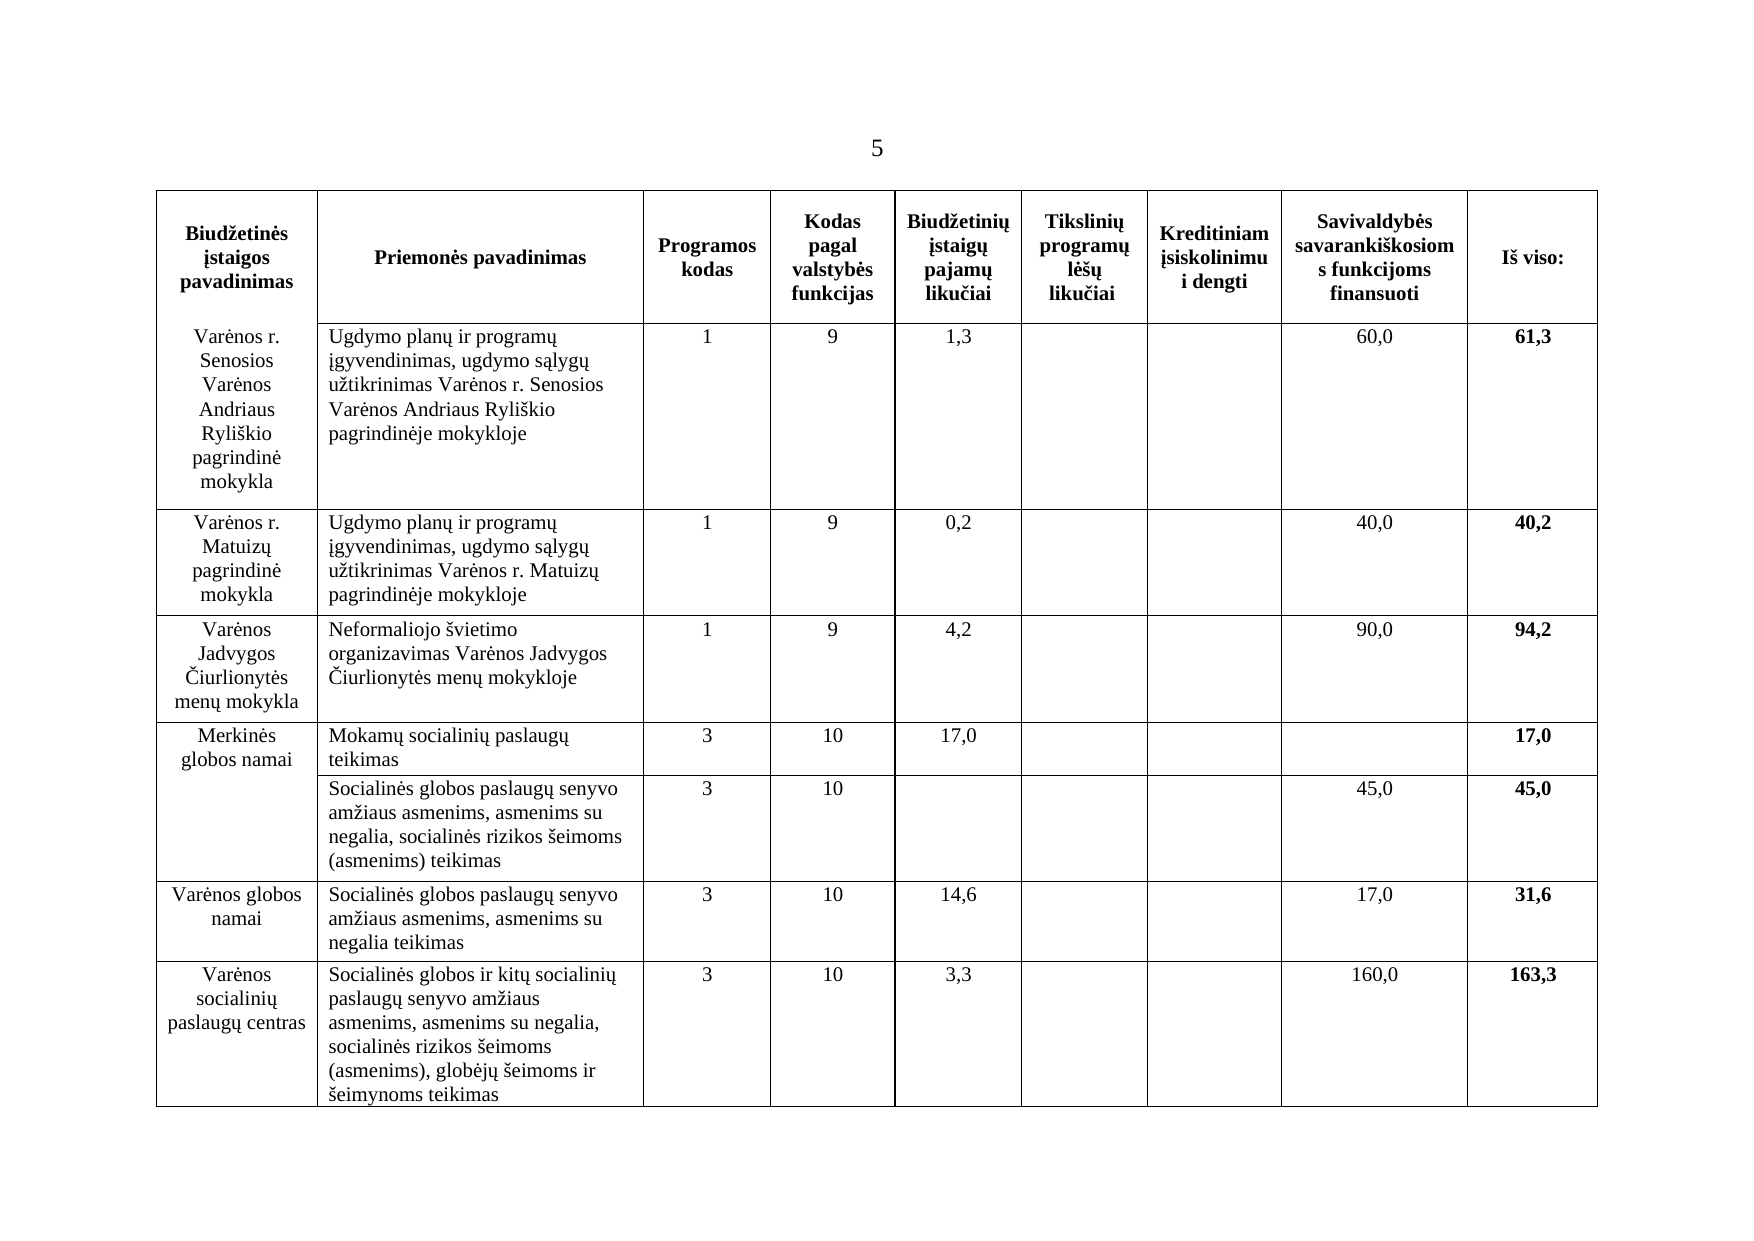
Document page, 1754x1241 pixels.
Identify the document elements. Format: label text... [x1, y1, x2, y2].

table_cell [1148, 510, 1281, 615]
table_cell [896, 776, 1021, 881]
table_cell 14,6 [896, 882, 1021, 961]
table_header Tikslinių programų lėšų likučiai [1022, 191, 1147, 323]
table_header Iš viso: [1468, 191, 1597, 323]
table_cell [1148, 324, 1281, 509]
table_cell [1022, 723, 1147, 775]
table_cell 3,3 [896, 962, 1021, 1106]
table_header Programos kodas [644, 191, 770, 323]
table_cell [1022, 962, 1147, 1106]
table_header Kodas pagal valstybės funkcijas [771, 191, 894, 323]
table_cell 40,2 [1468, 510, 1597, 615]
table_cell [1282, 723, 1467, 775]
table_header Savivaldybės savarankiškosioms funkcijoms finansuoti [1282, 191, 1467, 323]
table_cell 94,2 [1468, 616, 1597, 722]
table_cell 9 [771, 510, 894, 615]
table_cell 10 [771, 723, 894, 775]
table_cell [1022, 324, 1147, 509]
table_header Kreditiniam įsiskolinimui dengti [1148, 191, 1281, 323]
table_cell 60,0 [1282, 324, 1467, 509]
table_cell Socialinės globos paslaugų senyvo amžiaus asmenims, asmenims su negalia, socialinės rizikos šeimoms (asmenims) teikimas [318, 776, 643, 881]
table_cell Mokamų socialinių paslaugų teikimas [318, 723, 643, 775]
table_cell 3 [644, 962, 770, 1106]
table_cell 3 [644, 776, 770, 881]
table_cell 1 [644, 616, 770, 722]
table_cell [1022, 510, 1147, 615]
table_cell [1148, 723, 1281, 775]
table_cell [1148, 616, 1281, 722]
table_cell Neformaliojo švietimo organizavimas Varėnos Jadvygos Čiurlionytės menų mokykloje [318, 616, 643, 722]
table_header Biudžetinės įstaigos pavadinimas [157, 191, 317, 323]
table_cell Varėnos Jadvygos Čiurlionytės menų mokykla [157, 616, 317, 722]
table_cell Socialinės globos paslaugų senyvo amžiaus asmenims, asmenims su negalia teikimas [318, 882, 643, 961]
table_cell Ugdymo planų ir programų įgyvendinimas, ugdymo sąlygų užtikrinimas Varėnos r. Senosios Varėnos Andriaus Ryliškio pagrindinėje mokykloje [318, 324, 643, 509]
table_cell [1022, 882, 1147, 961]
table_cell 9 [771, 324, 894, 509]
table_cell 10 [771, 882, 894, 961]
table_cell 61,3 [1468, 324, 1597, 509]
table_cell 90,0 [1282, 616, 1467, 722]
table_cell 9 [771, 616, 894, 722]
table_cell 3 [644, 723, 770, 775]
table_cell Varėnos r. Matuizų pagrindinė mokykla [157, 510, 317, 615]
table_cell [1022, 776, 1147, 881]
table_cell 1,3 [896, 324, 1021, 509]
table_header Priemonės pavadinimas [318, 191, 643, 323]
table_cell 45,0 [1282, 776, 1467, 881]
table_cell [1148, 962, 1281, 1106]
table_cell 45,0 [1468, 776, 1597, 881]
table_cell [1148, 776, 1281, 881]
table_cell 17,0 [1468, 723, 1597, 775]
table_cell 163,3 [1468, 962, 1597, 1106]
table_cell 3 [644, 882, 770, 961]
table_cell 40,0 [1282, 510, 1467, 615]
table_cell Merkinės globos namai [157, 723, 317, 881]
table_cell Ugdymo planų ir programų įgyvendinimas, ugdymo sąlygų užtikrinimas Varėnos r. Matuizų pagrindinėje mokykloje [318, 510, 643, 615]
table_cell Socialinės globos ir kitų socialinių paslaugų senyvo amžiaus asmenims, asmenims su negalia, socialinės rizikos šeimoms (asmenims), globėjų šeimoms ir šeimynoms teikimas [318, 962, 643, 1106]
table_cell 10 [771, 776, 894, 881]
table_cell [1148, 882, 1281, 961]
table_cell [1022, 616, 1147, 722]
table_cell 31,6 [1468, 882, 1597, 961]
table_header Biudžetinių įstaigų pajamų likučiai [896, 191, 1021, 323]
table_cell Varėnos globos namai [157, 882, 317, 961]
table_cell 0,2 [896, 510, 1021, 615]
table_cell 1 [644, 324, 770, 509]
table_cell 4,2 [896, 616, 1021, 722]
table_cell 10 [771, 962, 894, 1106]
table_cell 17,0 [1282, 882, 1467, 961]
table_cell 17,0 [896, 723, 1021, 775]
table_cell 1 [644, 510, 770, 615]
table_cell 160,0 [1282, 962, 1467, 1106]
table_cell Varėnos socialinių paslaugų centras [157, 962, 317, 1106]
table_cell Varėnos r. Senosios Varėnos Andriaus Ryliškio pagrindinė mokykla [157, 323, 317, 509]
